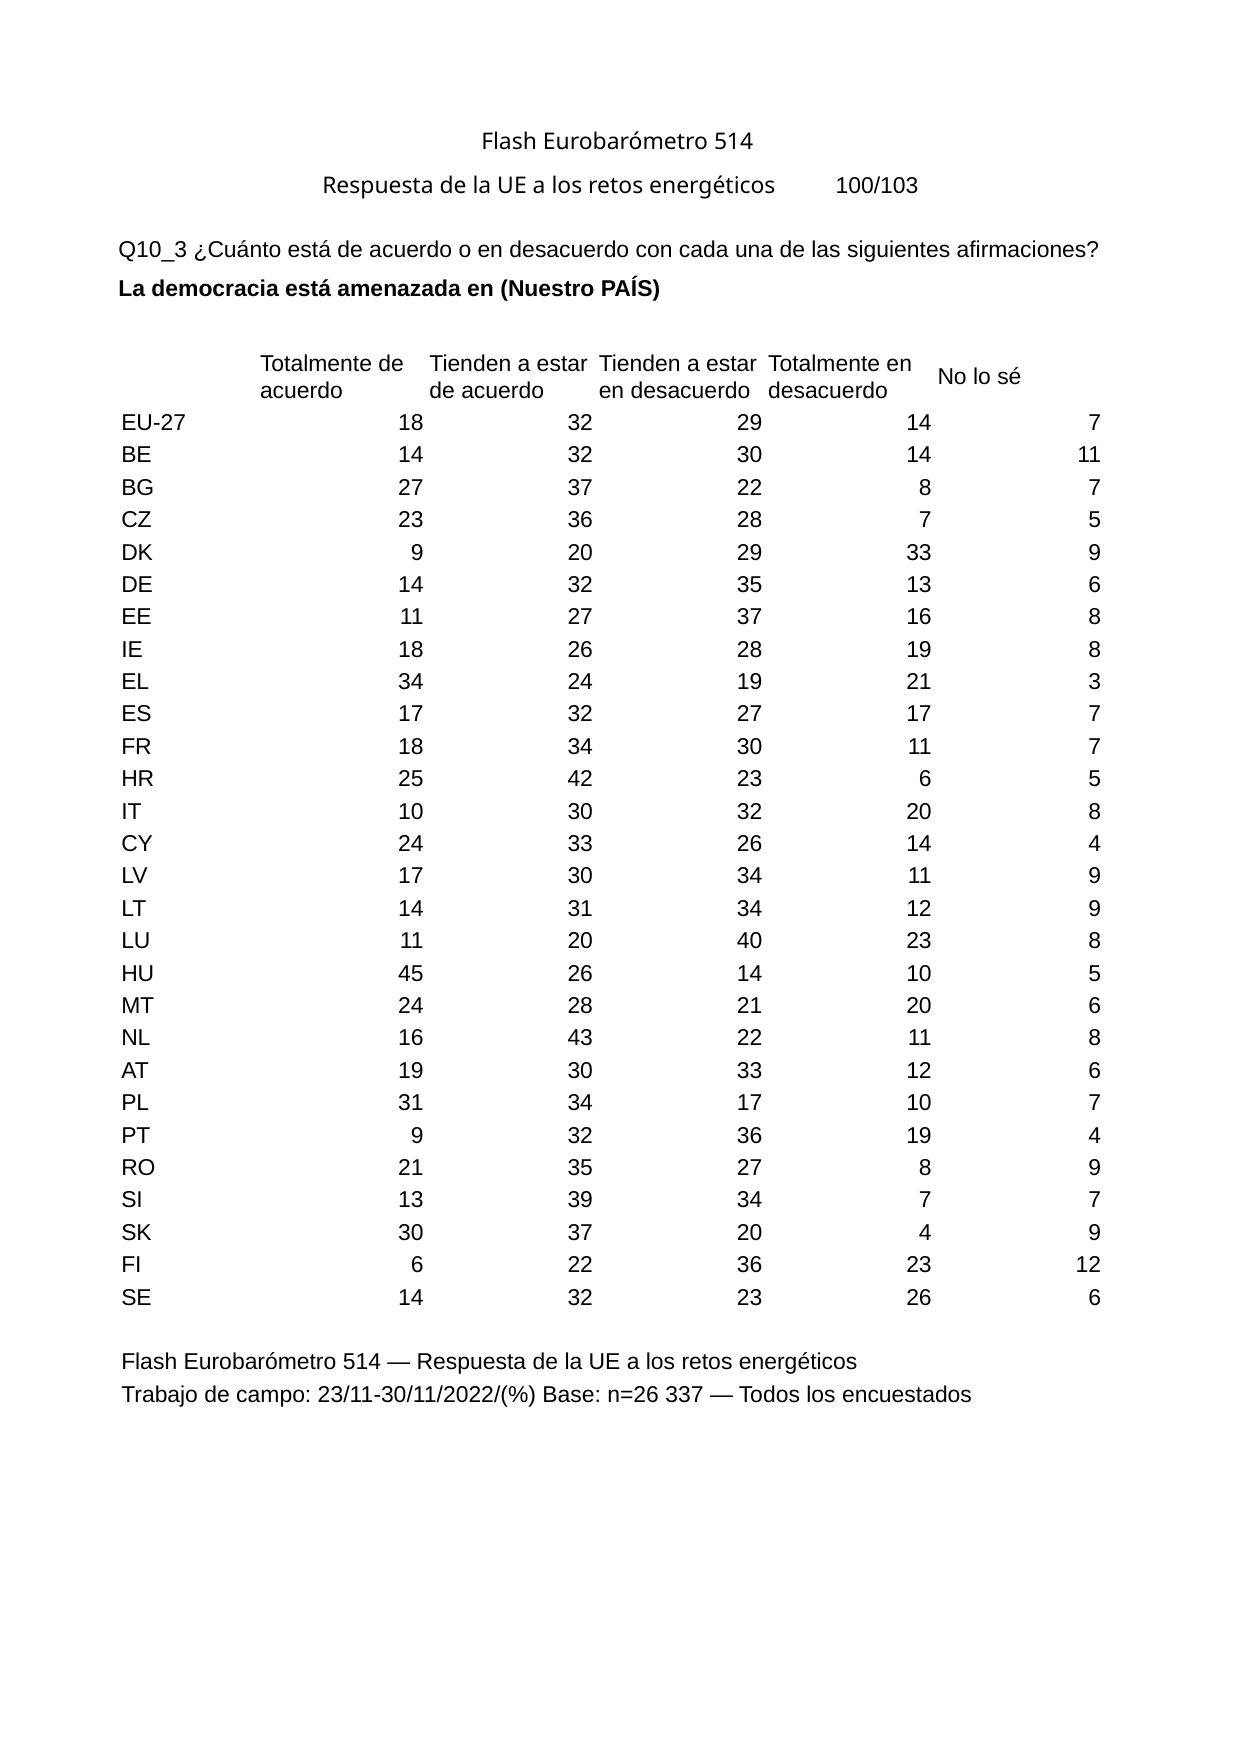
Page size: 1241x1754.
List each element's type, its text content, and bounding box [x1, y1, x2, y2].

table_cell EE [118, 600, 257, 633]
table_cell 30 [426, 859, 596, 892]
table_cell 29 [596, 535, 765, 568]
table_cell FI [118, 1248, 257, 1281]
table_cell 9 [934, 535, 1104, 568]
table_cell 21 [765, 665, 934, 697]
table_cell 8 [934, 924, 1104, 957]
table_cell 40 [596, 924, 765, 957]
table_cell [596, 1313, 765, 1345]
table_cell 9 [934, 1216, 1104, 1248]
table_cell 42 [426, 762, 596, 794]
table_header Totalmente en desacuerdo [765, 347, 934, 406]
table_cell 11 [257, 924, 426, 957]
table_cell CZ [118, 503, 257, 535]
table_cell LV [118, 859, 257, 892]
table_cell 18 [257, 406, 426, 438]
table_cell 26 [426, 633, 596, 665]
table_cell 6 [934, 568, 1104, 600]
table_cell 6 [934, 1054, 1104, 1086]
table_cell 21 [257, 1151, 426, 1183]
table_cell 7 [765, 1183, 934, 1216]
table_header Tienden a estar en desacuerdo [596, 347, 765, 406]
table_cell 36 [596, 1119, 765, 1151]
table_cell 7 [934, 1183, 1104, 1216]
table_cell 9 [257, 535, 426, 568]
table_cell 30 [426, 795, 596, 827]
table_cell 8 [934, 600, 1104, 633]
table_cell PL [118, 1086, 257, 1118]
table_cell CY [118, 827, 257, 859]
table_cell FR [118, 730, 257, 762]
table_cell 6 [765, 762, 934, 794]
table_cell 12 [934, 1248, 1104, 1281]
table_cell IT [118, 795, 257, 827]
table_cell 20 [765, 795, 934, 827]
table_cell 25 [257, 762, 426, 794]
table_cell 12 [765, 892, 934, 924]
table_cell PT [118, 1119, 257, 1151]
table_cell 16 [765, 600, 934, 633]
table_cell 31 [426, 892, 596, 924]
table_cell 33 [426, 827, 596, 859]
table_cell 34 [596, 859, 765, 892]
table_cell 37 [426, 471, 596, 503]
table_cell NL [118, 1021, 257, 1054]
table_cell 11 [765, 1021, 934, 1054]
table_cell 34 [596, 1183, 765, 1216]
table_cell 23 [257, 503, 426, 535]
table_cell 35 [426, 1151, 596, 1183]
table_cell 37 [426, 1216, 596, 1248]
table_cell 30 [596, 438, 765, 471]
table_cell 32 [426, 1281, 596, 1313]
table_cell 9 [934, 859, 1104, 892]
table_cell RO [118, 1151, 257, 1183]
table_cell 6 [934, 989, 1104, 1021]
table_cell 7 [934, 471, 1104, 503]
table_cell 22 [596, 1021, 765, 1054]
table_cell 14 [257, 1281, 426, 1313]
table_cell 36 [426, 503, 596, 535]
table_cell 27 [257, 471, 426, 503]
table_cell 11 [765, 730, 934, 762]
table_cell 39 [426, 1183, 596, 1216]
table_cell SK [118, 1216, 257, 1248]
table_cell IE [118, 633, 257, 665]
table_cell 23 [596, 762, 765, 794]
text La democracia está amenazada en (Nuestro PAÍS) [118, 275, 1122, 302]
table_cell 17 [257, 698, 426, 730]
table_cell 36 [596, 1248, 765, 1281]
table_cell 33 [765, 535, 934, 568]
table_cell 3 [934, 665, 1104, 697]
table_cell 14 [257, 568, 426, 600]
table_cell 28 [426, 989, 596, 1021]
table_cell 8 [934, 795, 1104, 827]
table_cell 8 [765, 471, 934, 503]
table_cell 9 [257, 1119, 426, 1151]
table_cell 23 [596, 1281, 765, 1313]
table_cell 5 [934, 762, 1104, 794]
table_cell 14 [257, 438, 426, 471]
table_cell Trabajo de campo: 23/11-30/11/2022/(%) Base: n=26 337 — Todos los encuestados [118, 1378, 1104, 1410]
table_cell 32 [426, 1119, 596, 1151]
table_cell BE [118, 438, 257, 471]
table_cell 11 [765, 859, 934, 892]
table_cell LU [118, 924, 257, 957]
table_cell Flash Eurobarómetro 514 — Respuesta de la UE a los retos energéticos [118, 1345, 1104, 1378]
table_cell SE [118, 1281, 257, 1313]
table_cell 14 [765, 827, 934, 859]
table_cell [934, 1313, 1104, 1345]
table_cell 24 [426, 665, 596, 697]
table_cell 24 [257, 989, 426, 1021]
table_cell 10 [257, 795, 426, 827]
table_cell 6 [257, 1248, 426, 1281]
table_cell 4 [765, 1216, 934, 1248]
table_cell 5 [934, 957, 1104, 989]
table_cell [257, 1313, 426, 1345]
table_cell 20 [426, 535, 596, 568]
table_cell 18 [257, 730, 426, 762]
table_cell 8 [765, 1151, 934, 1183]
table_cell 32 [426, 568, 596, 600]
table_cell 32 [426, 406, 596, 438]
table_cell 9 [934, 1151, 1104, 1183]
table_cell 32 [426, 438, 596, 471]
table_cell 6 [934, 1281, 1104, 1313]
table_cell 8 [934, 633, 1104, 665]
table_cell 45 [257, 957, 426, 989]
table_cell 34 [426, 1086, 596, 1118]
table_cell 19 [765, 633, 934, 665]
table_cell 34 [426, 730, 596, 762]
table_cell 28 [596, 503, 765, 535]
table_cell 17 [765, 698, 934, 730]
table_cell 14 [765, 406, 934, 438]
table_cell 19 [596, 665, 765, 697]
table_cell HR [118, 762, 257, 794]
table_cell 17 [257, 859, 426, 892]
table_cell 20 [765, 989, 934, 1021]
table_cell 31 [257, 1086, 426, 1118]
table_cell 13 [765, 568, 934, 600]
table_cell 22 [426, 1248, 596, 1281]
table_cell 30 [596, 730, 765, 762]
table_cell 7 [934, 698, 1104, 730]
table_cell BG [118, 471, 257, 503]
table_cell 12 [765, 1054, 934, 1086]
table_cell 29 [596, 406, 765, 438]
table_cell 21 [596, 989, 765, 1021]
table_cell 4 [934, 827, 1104, 859]
table_cell 10 [765, 957, 934, 989]
table_cell 34 [596, 892, 765, 924]
table_header Tienden a estar de acuerdo [426, 347, 596, 406]
table_cell 26 [596, 827, 765, 859]
table_cell 7 [934, 1086, 1104, 1118]
table_cell EU-27 [118, 406, 257, 438]
table_cell EL [118, 665, 257, 697]
table_cell 5 [934, 503, 1104, 535]
table_cell 37 [596, 600, 765, 633]
table_cell HU [118, 957, 257, 989]
table_cell 11 [934, 438, 1104, 471]
table_cell [118, 1313, 257, 1345]
table_cell 43 [426, 1021, 596, 1054]
table_cell 32 [426, 698, 596, 730]
table_cell LT [118, 892, 257, 924]
table_cell 18 [257, 633, 426, 665]
table_cell 7 [934, 406, 1104, 438]
text Q10_3 ¿Cuánto está de acuerdo o en desacuerdo con cada una de las siguientes afirmaciones? [118, 236, 1122, 262]
table_cell 27 [596, 698, 765, 730]
table_cell [426, 1313, 596, 1345]
table_cell 24 [257, 827, 426, 859]
table_cell 19 [257, 1054, 426, 1086]
table_cell 34 [257, 665, 426, 697]
table_cell 22 [596, 471, 765, 503]
table_cell 26 [426, 957, 596, 989]
table_cell 14 [596, 957, 765, 989]
table_cell AT [118, 1054, 257, 1086]
table_cell [765, 1313, 934, 1345]
table_header Totalmente de acuerdo [257, 347, 426, 406]
table_cell 9 [934, 892, 1104, 924]
table_cell 28 [596, 633, 765, 665]
table_cell 11 [257, 600, 426, 633]
table_cell 17 [596, 1086, 765, 1118]
table_header [118, 347, 257, 406]
table_cell 14 [765, 438, 934, 471]
table_cell DK [118, 535, 257, 568]
table_cell 14 [257, 892, 426, 924]
table_cell 35 [596, 568, 765, 600]
table_cell 16 [257, 1021, 426, 1054]
table_cell 20 [426, 924, 596, 957]
table_cell 8 [934, 1021, 1104, 1054]
table_cell 27 [596, 1151, 765, 1183]
table_cell DE [118, 568, 257, 600]
table_cell MT [118, 989, 257, 1021]
table_cell SI [118, 1183, 257, 1216]
table_cell 26 [765, 1281, 934, 1313]
table_cell 7 [765, 503, 934, 535]
table_cell 33 [596, 1054, 765, 1086]
table_cell 23 [765, 924, 934, 957]
table_cell 19 [765, 1119, 934, 1151]
table_cell 13 [257, 1183, 426, 1216]
table_cell 32 [596, 795, 765, 827]
table_cell 27 [426, 600, 596, 633]
table_cell 23 [765, 1248, 934, 1281]
table_cell 30 [426, 1054, 596, 1086]
table_cell 20 [596, 1216, 765, 1248]
table_cell 10 [765, 1086, 934, 1118]
table_cell 30 [257, 1216, 426, 1248]
table_cell ES [118, 698, 257, 730]
table_cell 4 [934, 1119, 1104, 1151]
table_cell 7 [934, 730, 1104, 762]
table_header No lo sé [934, 347, 1104, 406]
